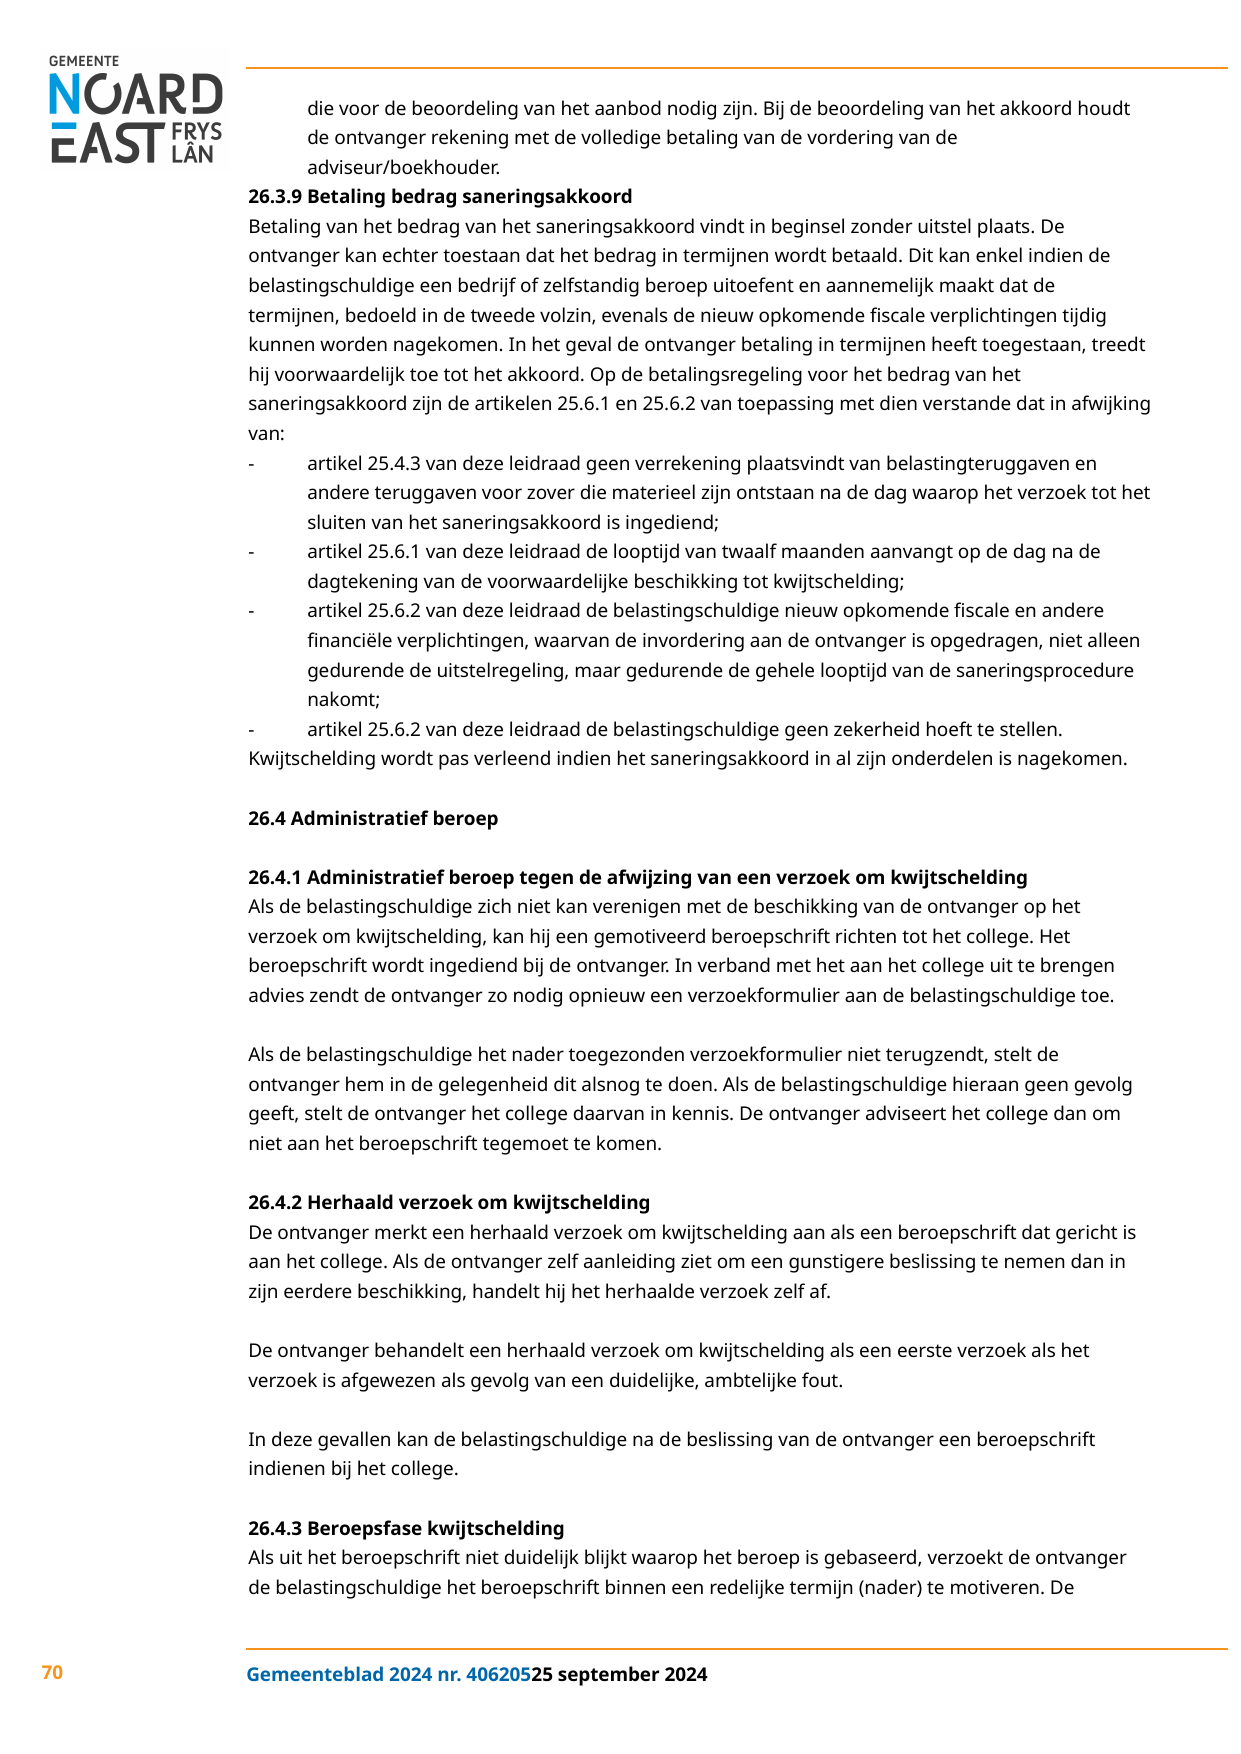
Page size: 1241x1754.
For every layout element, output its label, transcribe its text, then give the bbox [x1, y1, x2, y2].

text Betaling van het bedrag van het saneringsakkoord vindt in beginsel zonder uitstel plaats. De ontvanger kan echter toestaan dat het bedrag in termijnen wordt betaald. Dit kan enkel indien de belastingschuldige een bedrijf of zelfstandig beroep uitoefent en aannemelijk maakt dat de termijnen, bedoeld in de tweede volzin, evenals de nieuw opkomende fiscale verplichtingen tijdig kunnen worden nagekomen. In het geval de ontvanger betaling in termijnen heeft toegestaan, treedt hij voorwaardelijk toe tot het akkoord. Op de betalingsregeling voor het bedrag van het saneringsakkoord zijn de artikelen 25.6.1 en 25.6.2 van toepassing met dien verstande dat in afwijking van: [248, 213, 1152, 446]
text Als de belastingschuldige zich niet kan verenigen met de beschikking van de ontvanger op het verzoek om kwijtschelding, kan hij een gemotiveerd beroepschrift richten tot het college. Het beroepschrift wordt ingediend bij de ontvanger. In verband met het aan het college uit te brengen advies zendt de ontvanger zo nodig opnieuw een verzoekformulier aan de belastingschuldige toe. [248, 893, 1152, 1008]
text Als de belastingschuldige het nader toegezonden verzoekformulier niet terugzendt, stelt de ontvanger hem in de gelegenheid dit alsnog te doen. Als de belastingschuldige hieraan geen gevolg geeft, stelt de ontvanger het college daarvan in kennis. De ontvanger adviseert het college dan om niet aan het beroepschrift tegemoet te komen. [248, 1041, 1152, 1156]
list artikel 25.6.2 van deze leidraad de belastingschuldige nieuw opkomende fiscale en andere financiële verplichtingen, waarvan de invordering aan de ontvanger is opgedragen, niet alleen gedurende de uitstelregeling, maar gedurende de gehele looptijd van de saneringsprocedure nakomt; [248, 598, 1152, 712]
text In deze gevallen kan de belastingschuldige na de beslissing van de ontvanger een beroepschrift indienen bij het college. [248, 1426, 1152, 1481]
list artikel 25.6.2 van deze leidraad de belastingschuldige geen zekerheid hoeft te stellen. [248, 716, 1152, 742]
text Kwijtschelding wordt pas verleend indien het saneringsakkoord in al zijn onderdelen is nagekomen. [248, 746, 1152, 771]
text De ontvanger behandelt een herhaald verzoek om kwijtschelding als een eerste verzoek als het verzoek is afgewezen als gevolg van een duidelijke, ambtelijke fout. [248, 1337, 1152, 1393]
list artikel 25.4.3 van deze leidraad geen verrekening plaatsvindt van belastingteruggaven en andere teruggaven voor zover die materieel zijn ontstaan na de dag waarop het verzoek tot het sluiten van het saneringsakkoord is ingediend; [248, 450, 1152, 535]
list die voor de beoordeling van het aanbod nodig zijn. Bij de beoordeling van het akkoord houdt de ontvanger rekening met de volledige betaling van de vordering van de adviseur/boekhouder. [248, 95, 1152, 180]
list artikel 25.6.1 van deze leidraad de looptijd van twaalf maanden aanvangt op de dag na de dagtekening van de voorwaardelijke beschikking tot kwijtschelding; [248, 538, 1152, 594]
text 26.4.1 Administratief beroep tegen de afwijzing van een verzoek om kwijtschelding [248, 864, 1152, 890]
text Als uit het beroepschrift niet duidelijk blijkt waarop het beroep is gebaseerd, verzoekt de ontvanger de belastingschuldige het beroepschrift binnen een redelijke termijn (nader) te motiveren. De [248, 1544, 1152, 1600]
text 26.4.3 Beroepsfase kwijtschelding [248, 1515, 1152, 1541]
picture [41, 47, 231, 172]
text De ontvanger merkt een herhaald verzoek om kwijtschelding aan als een beroepschrift dat gericht is aan het college. Als de ontvanger zelf aanleiding ziet om een gunstigere beslissing te nemen dan in zijn eerdere beschikking, handelt hij het herhaalde verzoek zelf af. [248, 1219, 1152, 1304]
text 26.3.9 Betaling bedrag saneringsakkoord [248, 183, 1152, 209]
text 26.4 Administratief beroep [248, 805, 1152, 831]
text 26.4.2 Herhaald verzoek om kwijtschelding [248, 1189, 1152, 1215]
